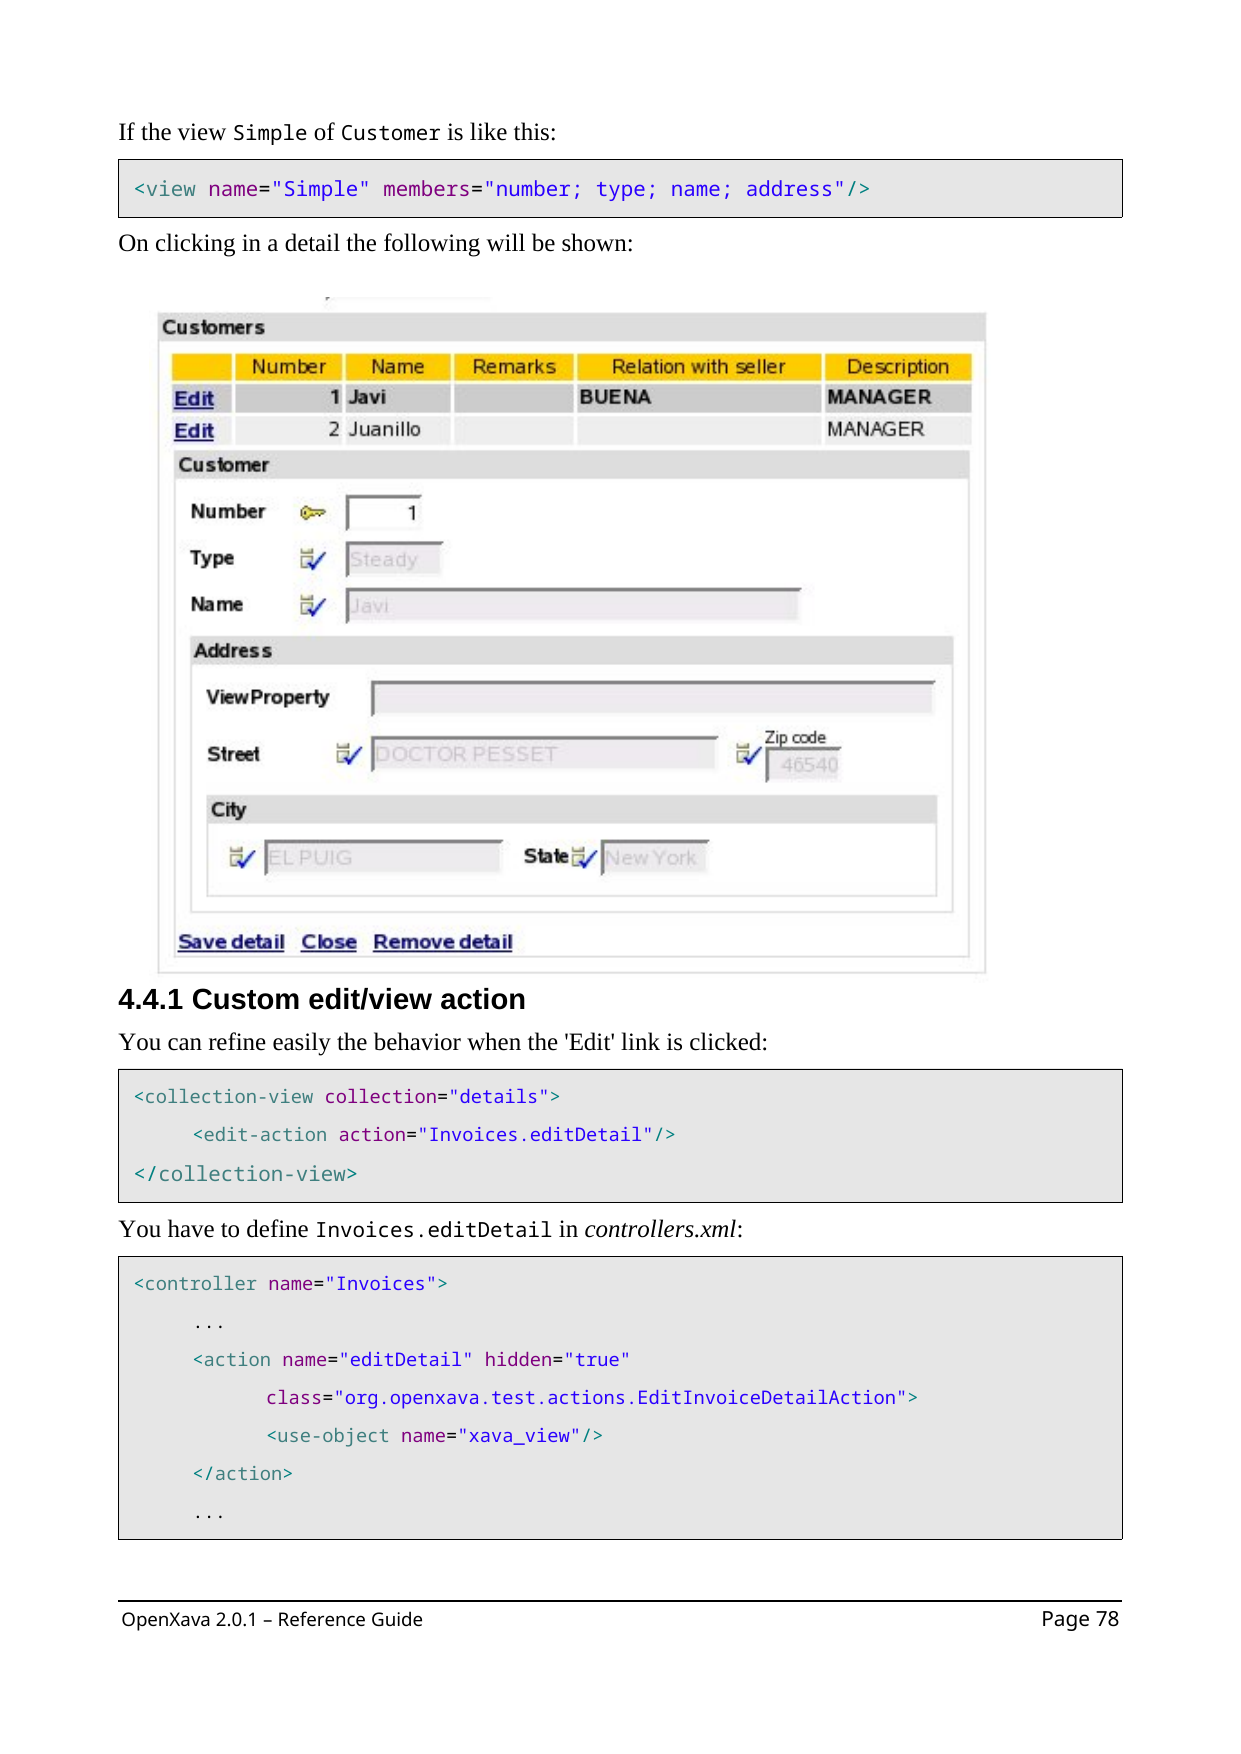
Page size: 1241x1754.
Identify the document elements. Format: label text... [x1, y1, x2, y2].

subtitle Custom edit/view action [118, 983, 1122, 1016]
text </collection-view> [119, 1144, 1122, 1202]
text class="org.openxava.test.actions.EditInvoiceDetailAction"> [119, 1370, 1122, 1408]
text You can refine easily the behavior when the 'Edit' link is clicked: [118, 1028, 1122, 1056]
text ... [119, 1294, 1122, 1332]
text You have to define Invoices.editDetail in controllers.xml: [118, 1215, 1122, 1243]
text </action> [119, 1446, 1122, 1484]
text <collection-view collection="details"> [119, 1070, 1122, 1106]
text <action name="editDetail" hidden="true" [119, 1332, 1122, 1370]
text ... [119, 1484, 1122, 1539]
text <use-object name="xava_view"/> [119, 1408, 1122, 1446]
text <view name="Simple" members="number; type; name; address"/> [119, 160, 1122, 217]
picture [149, 297, 1001, 983]
text On clicking in a detail the following will be shown: [118, 229, 1122, 257]
text <edit-action action="Invoices.editDetail"/> [119, 1106, 1122, 1144]
text If the view Simple of Customer is like this: [118, 118, 1122, 146]
text <controller name="Invoices"> [119, 1257, 1122, 1294]
